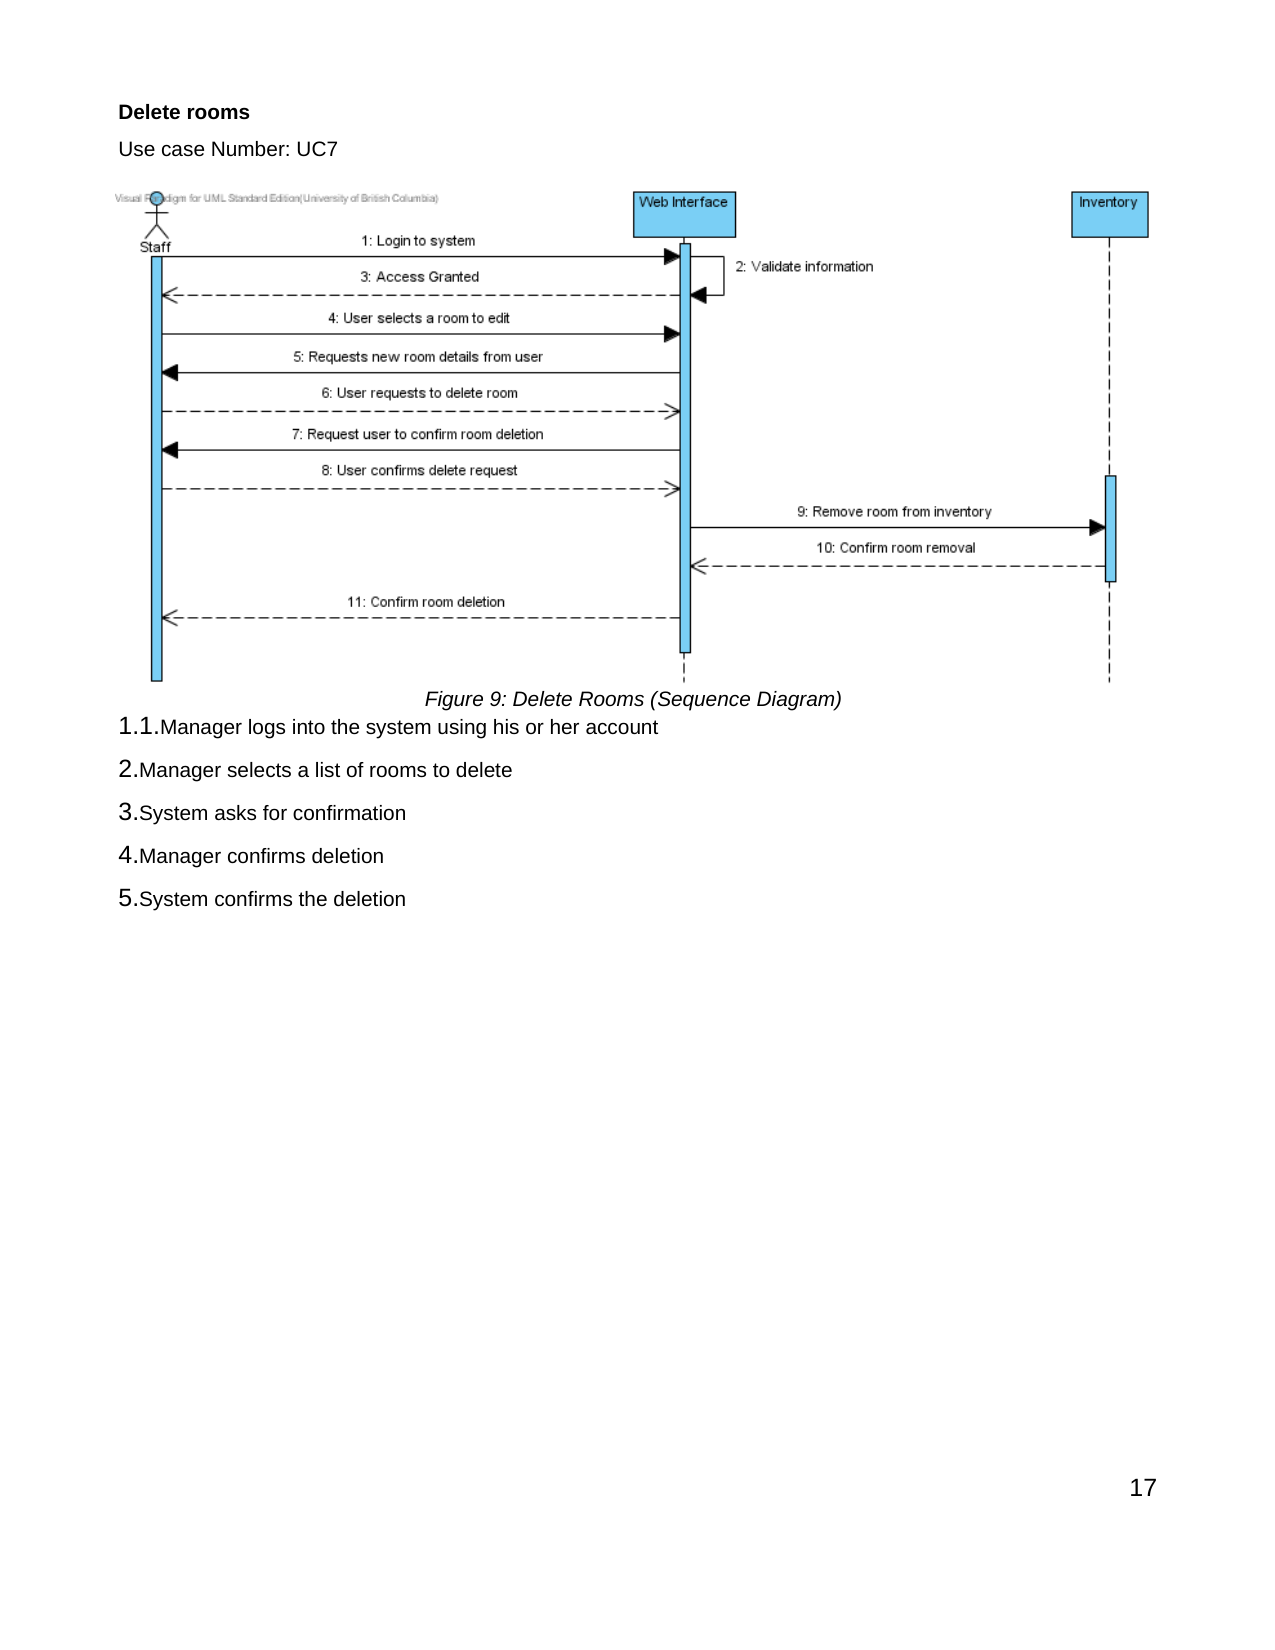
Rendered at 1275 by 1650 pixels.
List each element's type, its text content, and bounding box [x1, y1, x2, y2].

list Manager confirms deletion [118, 840, 1157, 869]
list Manager logs into the system using his or her account [118, 172, 1157, 740]
list System asks for confirmation [118, 797, 1157, 826]
list Manager selects a list of rooms to delete [118, 754, 1157, 783]
subtitle Delete rooms [118, 100, 1157, 124]
text Figure 9: Delete Rooms (Sequence Diagram) [115, 189, 1154, 711]
list System confirms the deletion [118, 883, 1157, 912]
text [115, 177, 1154, 189]
text Use case Number: UC7 [118, 136, 1157, 160]
